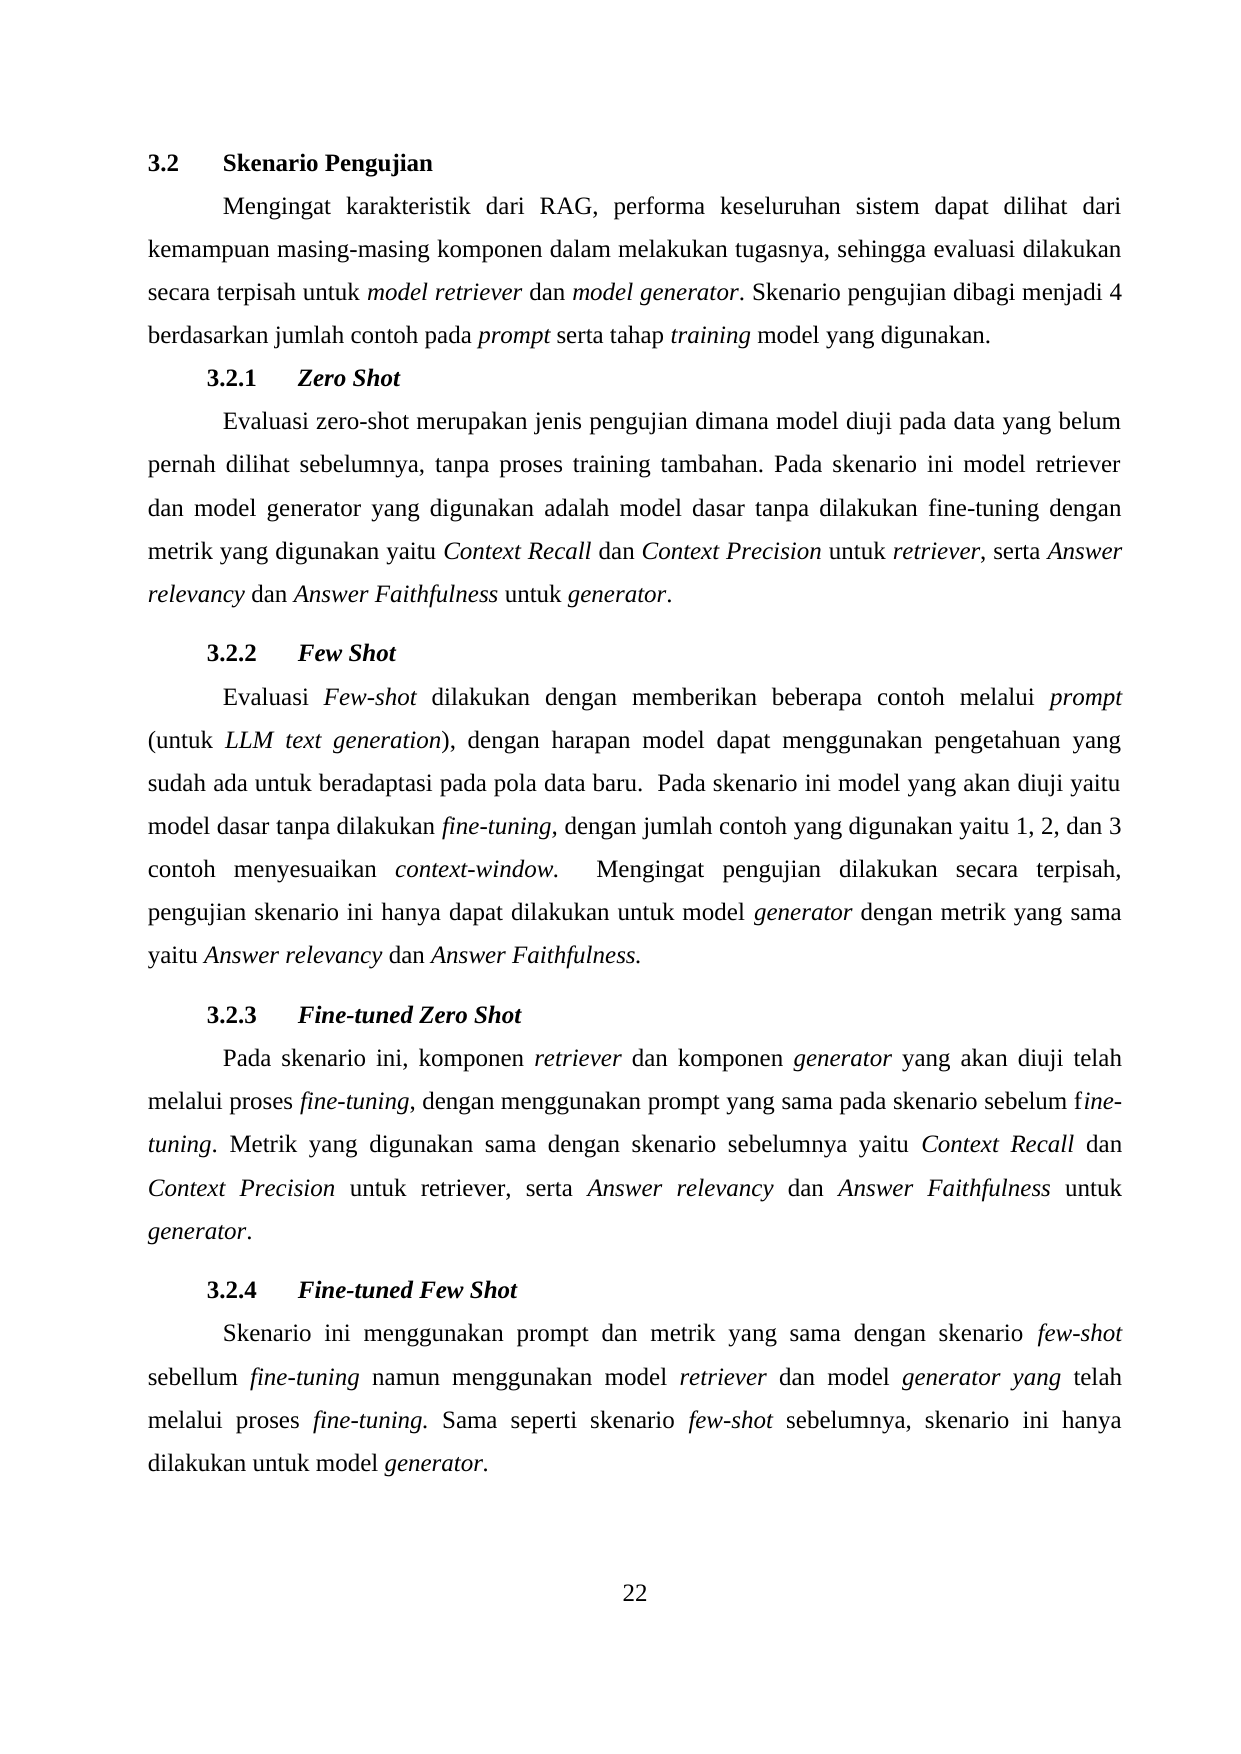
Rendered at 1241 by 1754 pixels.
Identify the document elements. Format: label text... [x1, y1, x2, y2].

text Evaluasi zero-shot merupakan jenis pengujian dimana model diuji pada data yang belum pernah dilihat sebelumnya, tanpa proses training tambahan. Pada skenario ini model retriever dan model generator yang digunakan adalah model dasar tanpa dilakukan fine-tuning dengan metrik yang digunakan yaitu Context Recall dan Context Precision untuk retriever, serta Answer relevancy dan Answer Faithfulness untuk generator. [148, 406, 1122, 608]
subtitle Skenario Pengujian [148, 148, 1122, 176]
subtitle Fine-tuned Few Shot [207, 1275, 1122, 1304]
subtitle Few Shot [207, 638, 1122, 667]
subtitle Zero Shot [207, 363, 1122, 392]
text Mengingat karakteristik dari RAG, performa keseluruhan sistem dapat dilihat dari kemampuan masing-masing komponen dalam melakukan tugasnya, sehingga evaluasi dilakukan secara terpisah untuk model retriever dan model generator. Skenario pengujian dibagi menjadi 4 berdasarkan jumlah contoh pada prompt serta tahap training model yang digunakan. [148, 191, 1122, 349]
subtitle Fine-tuned Zero Shot [207, 1000, 1122, 1029]
text Skenario ini menggunakan prompt dan metrik yang sama dengan skenario few-shot sebellum fine-tuning namun menggunakan model retriever dan model generator yang telah melalui proses fine-tuning. Sama seperti skenario few-shot sebelumnya, skenario ini hanya dilakukan untuk model generator. [148, 1318, 1122, 1477]
text Pada skenario ini, komponen retriever dan komponen generator yang akan diuji telah melalui proses fine-tuning, dengan menggunakan prompt yang sama pada skenario sebelum fine-tuning. Metrik yang digunakan sama dengan skenario sebelumnya yaitu Context Recall dan Context Precision untuk retriever, serta Answer relevancy dan Answer Faithfulness untuk generator. [148, 1043, 1122, 1244]
text Evaluasi Few-shot dilakukan dengan memberikan beberapa contoh melalui prompt (untuk LLM text generation), dengan harapan model dapat menggunakan pengetahuan yang sudah ada untuk beradaptasi pada pola data baru. Pada skenario ini model yang akan diuji yaitu model dasar tanpa dilakukan fine-tuning, dengan jumlah contoh yang digunakan yaitu 1, 2, dan 3 contoh menyesuaikan context-window. Mengingat pengujian dilakukan secara terpisah, pengujian skenario ini hanya dapat dilakukan untuk model generator dengan metrik yang sama yaitu Answer relevancy dan Answer Faithfulness. [148, 682, 1122, 969]
